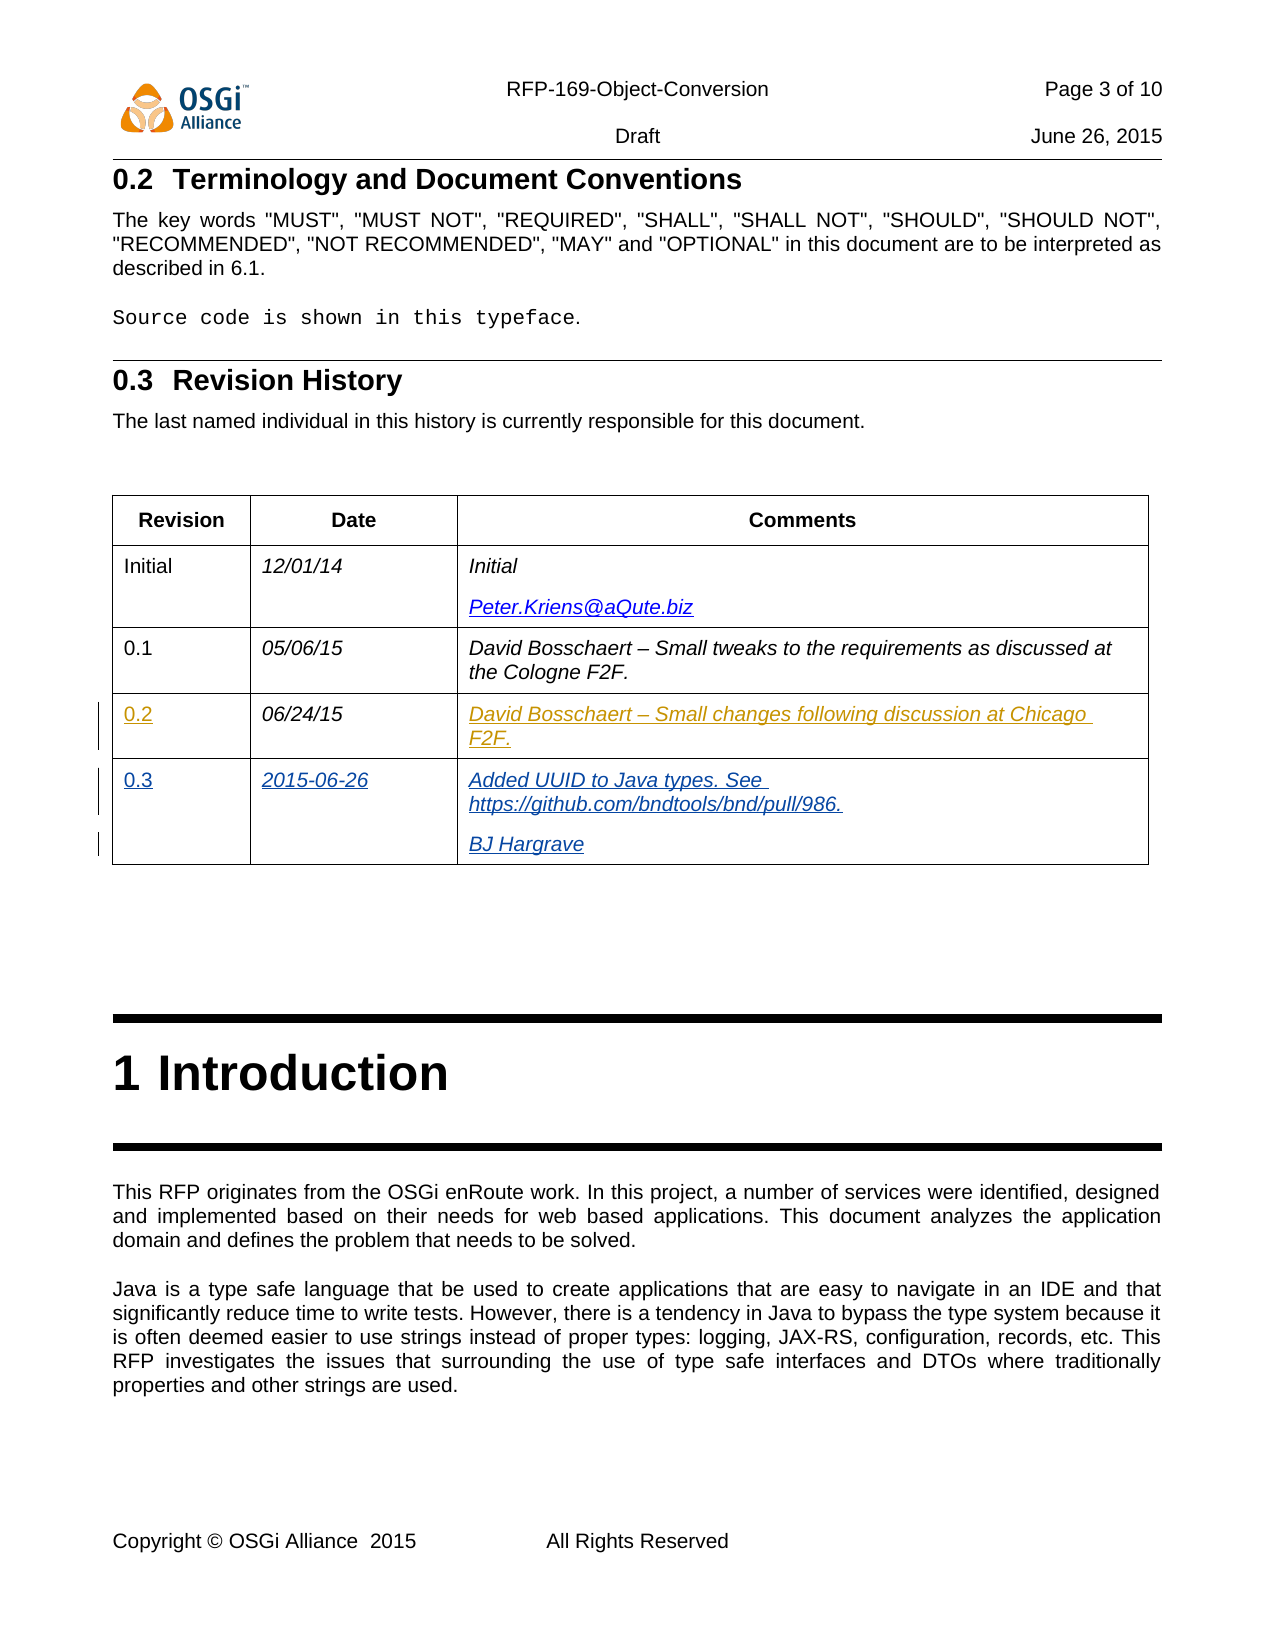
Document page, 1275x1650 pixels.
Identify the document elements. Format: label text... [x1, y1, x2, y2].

subtitle Revision History [112, 361, 1162, 397]
table_cell David Bosschaert – Small tweaks to the requirements as discussed at the Cologne F2F. [458, 628, 1148, 692]
subtitle Introduction [112, 1015, 1162, 1151]
text The last named individual in this history is currently responsible for this document. [112, 409, 1162, 433]
text Source code is shown in this typeface. [112, 305, 1162, 331]
table_cell 0.1 [113, 628, 250, 692]
text The key words "MUST", "MUST NOT", "REQUIRED", "SHALL", "SHALL NOT", "SHOULD", "SHOULD NOT", "RECOMMENDED", "NOT RECOMMENDED", "MAY" and "OPTIONAL" in this document are to be interpreted as described in 1. [112, 208, 1162, 280]
text Java is a type safe language that be used to create applications that are easy to navigate in an IDE and that significantly reduce time to write tests. However, there is a tendency in Java to bypass the type system because it is often deemed easier to use strings instead of proper types: logging, JAX-RS, configuration, records, etc. This RFP investigates the issues that surrounding the use of type safe interfaces and DTOs where traditionally properties and other strings are used. [112, 1277, 1162, 1397]
table_cell 06/24/15 [251, 694, 457, 758]
table_header Revision [113, 496, 250, 544]
table_cell Initial Peter.Kriens@aQute.biz [458, 546, 1148, 627]
table_header Comments [458, 496, 1148, 544]
table_cell 0.2 [113, 694, 250, 758]
table_cell 2015-06-26 [251, 759, 457, 864]
table_cell 12/01/14 [251, 546, 457, 627]
subtitle Terminology and Document Conventions [112, 160, 1162, 196]
table_cell David Bosschaert – Small changes following discussion at Chicago F2F. [458, 694, 1148, 758]
table_cell 0.3 [113, 759, 250, 864]
table_header Date [251, 496, 457, 544]
text This RFP originates from the OSGi enRoute work. In this project, a number of services were identified, designed and implemented based on their needs for web based applications. This document analyzes the application domain and defines the problem that needs to be solved. [112, 1180, 1162, 1252]
picture [113, 76, 257, 140]
table_cell 05/06/15 [251, 628, 457, 692]
table_cell Added UUID to Java types. See https://github.com/bndtools/bnd/pull/986. BJ Hargrave [458, 759, 1148, 864]
table_cell Initial [113, 546, 250, 627]
